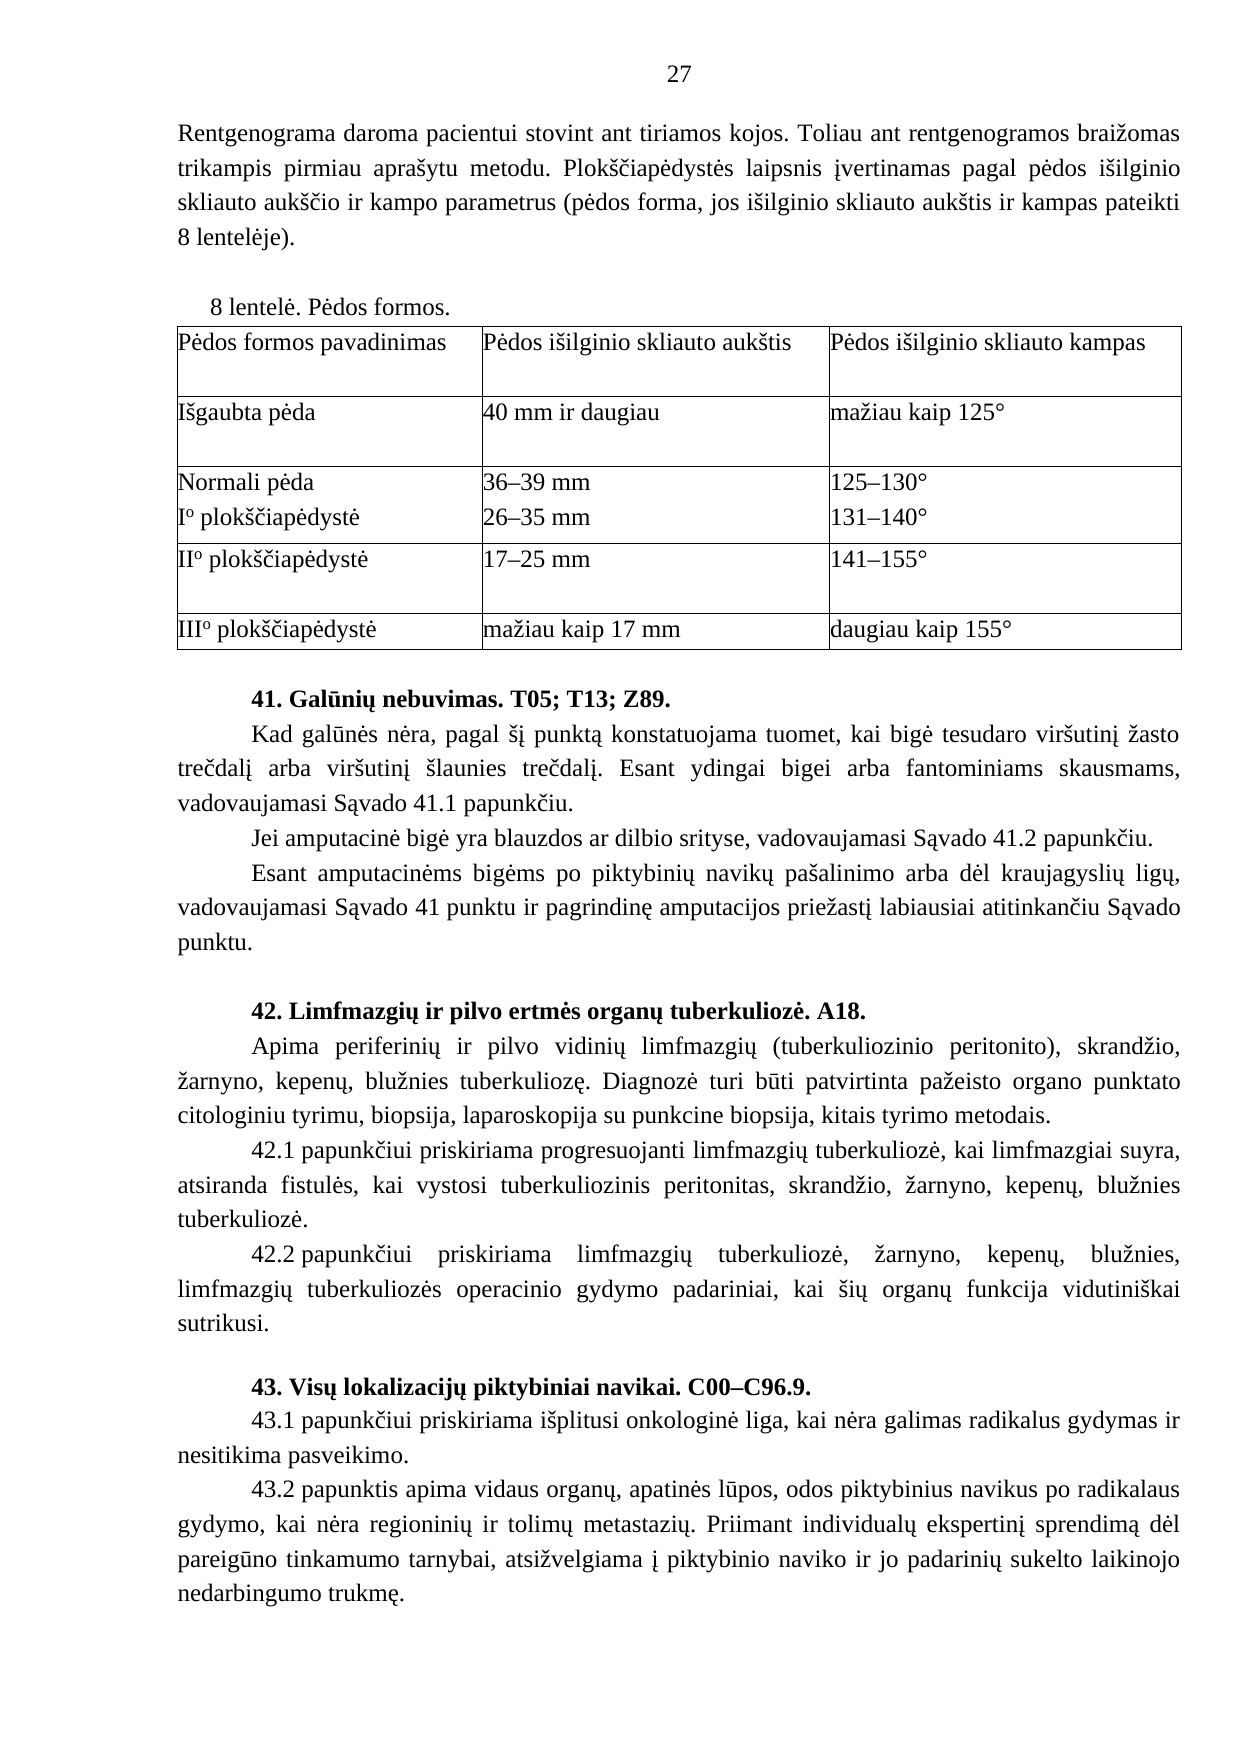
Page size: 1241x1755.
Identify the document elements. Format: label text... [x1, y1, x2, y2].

table_cell 36–39 mm 26–35 mm [483, 467, 829, 543]
table_cell mažiau kaip 125° [830, 397, 1181, 466]
table_cell IIIo plokščiapėdystė [178, 614, 482, 648]
table_cell 141–155° [830, 544, 1181, 613]
text Kad galūnės nėra, pagal šį punktą konstatuojama tuomet, kai bigė tesudaro viršutinį žasto trečdalį arba viršutinį šlaunies trečdalį. Esant ydingai bigei arba fantominiams skausmams, vadovaujamasi Sąvado 41.1 papunkčiu. [177, 719, 1181, 817]
text 43. Visų lokalizacijų piktybiniai navikai. C00–C96.9. [177, 1372, 1181, 1401]
text 42.1 papunkčiui priskiriama progresuojanti limfmazgių tuberkuliozė, kai limfmazgiai suyra, atsiranda fistulės, kai vystosi tuberkuliozinis peritonitas, skrandžio, žarnyno, kepenų, blužnies tuberkuliozė. [177, 1135, 1181, 1233]
table_header Pėdos formos pavadinimas [178, 327, 482, 396]
table_header Pėdos išilginio skliauto kampas [830, 327, 1181, 396]
text 8 lentelė. Pėdos formos. [177, 292, 1181, 320]
text Esant amputacinėms bigėms po piktybinių navikų pašalinimo arba dėl kraujagyslių ligų, vadovaujamasi Sąvado 41 punktu ir pagrindinę amputacijos priežastį labiausiai atitinkančiu Sąvado punktu. [177, 858, 1181, 956]
text Apima periferinių ir pilvo vidinių limfmazgių (tuberkuliozinio peritonito), skrandžio, žarnyno, kepenų, blužnies tuberkuliozę. Diagnozė turi būti patvirtinta pažeisto organo punktato citologiniu tyrimu, biopsija, laparoskopija su punkcine biopsija, kitais tyrimo metodais. [177, 1031, 1181, 1129]
table_cell daugiau kaip 155° [830, 614, 1181, 648]
table_cell mažiau kaip 17 mm [483, 614, 829, 648]
text 41. Galūnių nebuvimas. T05; T13; Z89. [177, 684, 1181, 713]
text 42. Limfmazgių ir pilvo ertmės organų tuberkuliozė. A18. [177, 996, 1181, 1025]
text Rentgenograma daroma pacientui stovint ant tiriamos kojos. Toliau ant rentgenogramos braižomas trikampis pirmiau aprašytu metodu. Plokščiapėdystės laipsnis įvertinamas pagal pėdos išilginio skliauto aukščio ir kampo parametrus (pėdos forma, jos išilginio skliauto aukštis ir kampas pateikti 8 lentelėje). [177, 118, 1181, 251]
table_cell 17–25 mm [483, 544, 829, 613]
table_cell 125–130° 131–140° [830, 467, 1181, 543]
text 43.1 papunkčiui priskiriama išplitusi onkologinė liga, kai nėra galimas radikalus gydymas ir nesitikima pasveikimo. [177, 1405, 1181, 1468]
text 43.2 papunktis apima vidaus organų, apatinės lūpos, odos piktybinius navikus po radikalaus gydymo, kai nėra regioninių ir tolimų metastazių. Priimant individualų ekspertinį sprendimą dėl pareigūno tinkamumo tarnybai, atsižvelgiama į piktybinio naviko ir jo padarinių sukelto laikinojo nedarbingumo trukmę. [177, 1474, 1181, 1607]
text Jei amputacinė bigė yra blauzdos ar dilbio srityse, vadovaujamasi Sąvado 41.2 papunkčiu. [177, 823, 1181, 852]
table_cell Išgaubta pėda [178, 397, 482, 466]
table_cell IIo plokščiapėdystė [178, 544, 482, 613]
table_cell Normali pėda Io plokščiapėdystė [178, 467, 482, 543]
table_header Pėdos išilginio skliauto aukštis [483, 327, 829, 396]
table_cell 40 mm ir daugiau [483, 397, 829, 466]
text 42.2 papunkčiui priskiriama limfmazgių tuberkuliozė, žarnyno, kepenų, blužnies, limfmazgių tuberkuliozės operacinio gydymo padariniai, kai šių organų funkcija vidutiniškai sutrikusi. [177, 1239, 1181, 1337]
